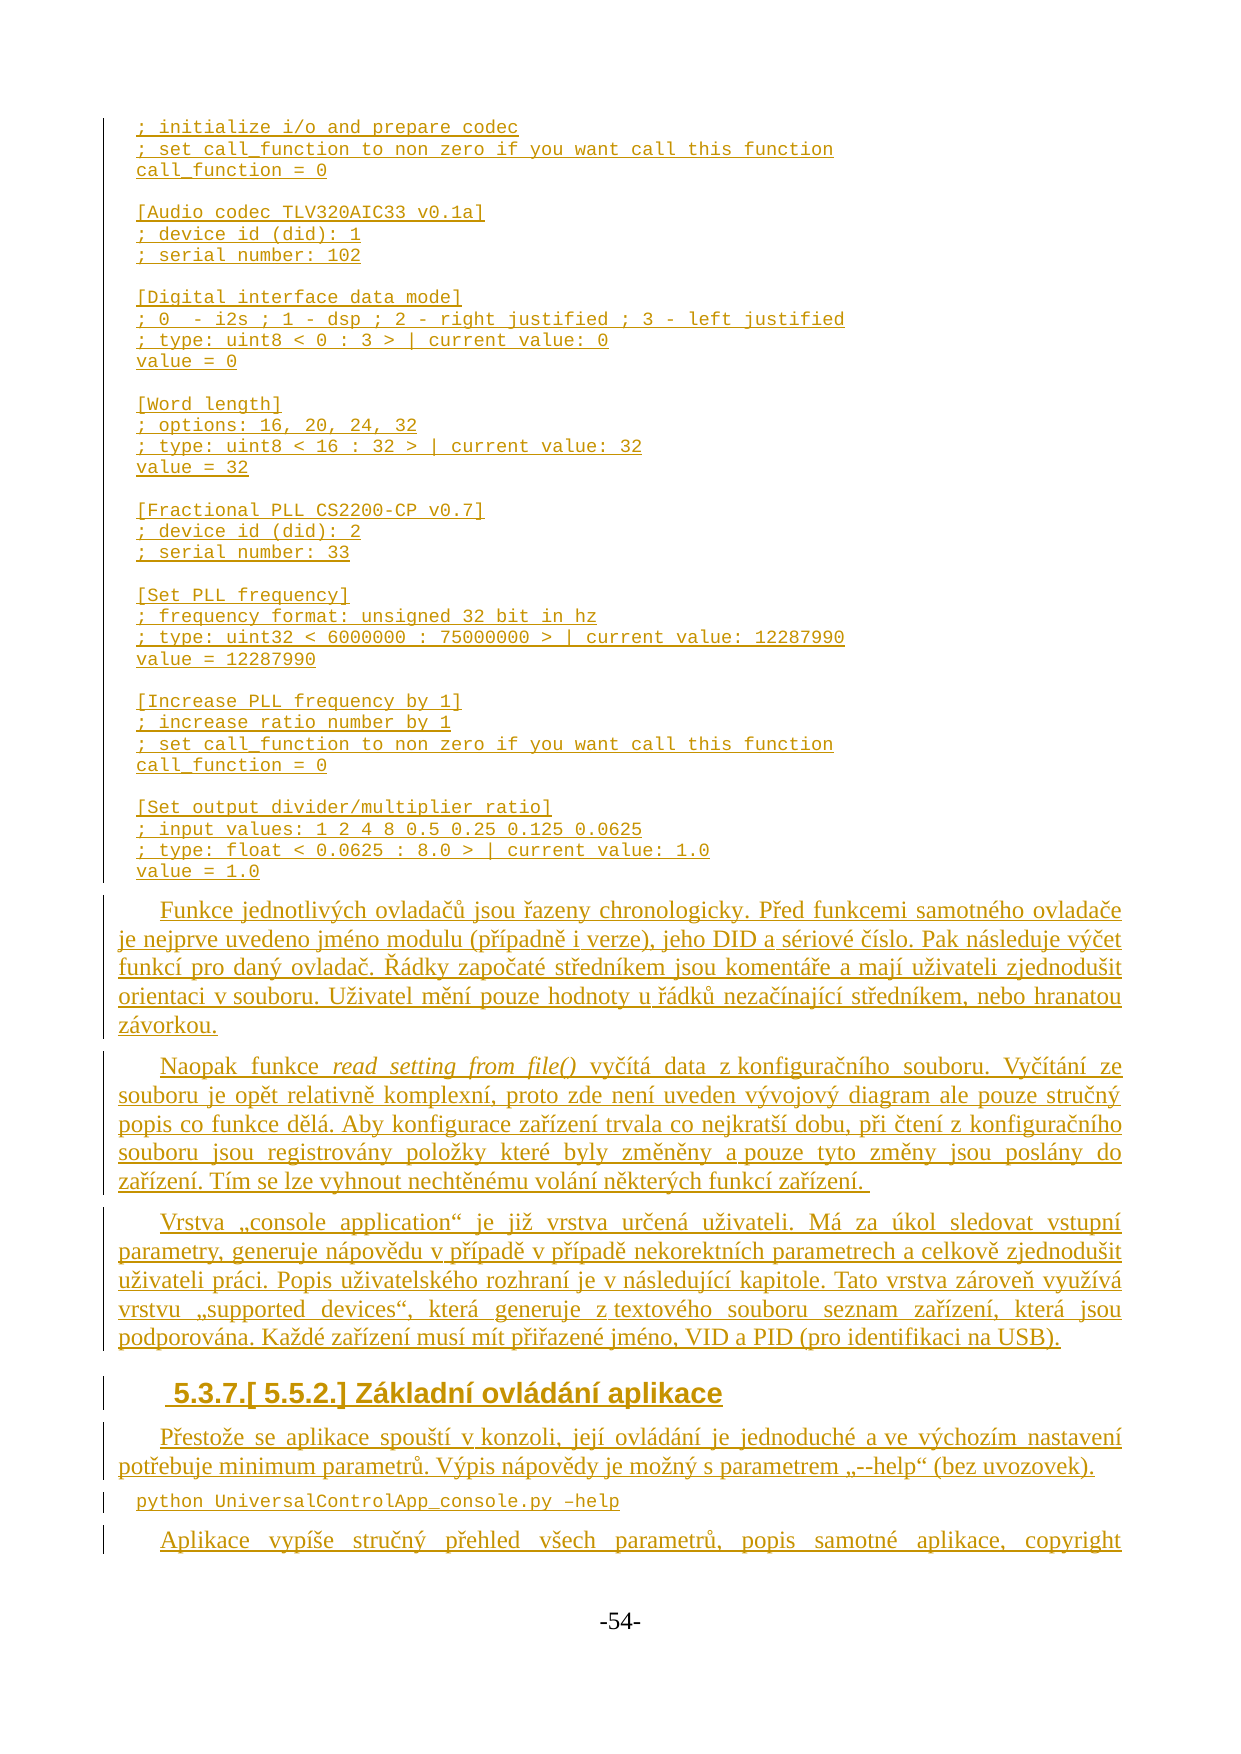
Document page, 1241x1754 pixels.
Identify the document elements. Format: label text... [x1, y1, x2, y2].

text podporována. Každé zařízení musí mít přiřazené jméno, VID a PID (pro identifikaci na USB). [118, 1320, 1122, 1351]
text ; frequency format: unsigned 32 bit in hz [136, 607, 1104, 628]
text ; type: uint32 < 6000000 : 75000000 > | current value: 12287990 [136, 628, 1104, 649]
text value = 32 [136, 458, 1104, 479]
text call_function = 0 [136, 161, 1104, 182]
text vrstvu „supported devices“, která generuje z textového souboru seznam zařízení, která jsou [118, 1291, 1122, 1319]
text souboru jsou registrovány položky které byly změněny a pouze tyto změny jsou poslány do [118, 1135, 1122, 1162]
text [Audio codec TLV320AIC33 v0.1a] [136, 203, 1104, 224]
text ; serial number: 33 [136, 543, 1104, 564]
text [Fractional PLL CS2200-CP v0.7] [136, 501, 1104, 522]
text Přestože se aplikace spouští v konzoli, její ovládání je jednoduché a ve výchozím nastavení potřebuje minimum parametrů. Výpis nápovědy je možný s parametrem „-⁠-⁠help“ (bez uvozovek). [118, 1422, 1122, 1480]
text funkcí pro daný ovladač. Řádky započaté středníkem jsou komentáře a mají uživateli zjednodušit [118, 950, 1122, 977]
text ; increase ratio number by 1 [136, 713, 1104, 734]
text Vrstva „console application“ je již vrstva určená uživateli. Má za úkol sledovat vstupní parametry, generuje nápovědu v případě v případě nekorektních parametrech a celkově zjednodušit [118, 1207, 1122, 1261]
text ; options: 16, 20, 24, 32 [136, 416, 1104, 437]
text value = 1.0 [136, 862, 1104, 883]
text ; type: uint8 < 0 : 3 > | current value: 0 [136, 331, 1104, 352]
text ; initialize i/o and prepare codec [136, 118, 1104, 139]
text [Digital interface data mode] [136, 288, 1104, 309]
text ; device id (did): 1 [136, 224, 1104, 246]
text python UniversalControlApp_console.py –help [136, 1492, 1104, 1513]
text call_function = 0 [136, 756, 1104, 777]
text [Set output divider/multiplier ratio] [136, 798, 1104, 819]
text [Increase PLL frequency by 1] [136, 692, 1104, 713]
text orientaci v souboru. Uživatel mění pouze hodnoty u řádků nezačínající středníkem, nebo hranatou [118, 979, 1122, 1006]
text ; set call_function to non zero if you want call this function [136, 734, 1104, 756]
text [Set PLL frequency] [136, 586, 1104, 607]
text [Word length] [136, 394, 1104, 416]
text value = 12287990 [136, 649, 1104, 671]
text uživateli práci. Popis uživatelského rozhraní je v následující kapitole. Tato vrstva zároveň využívá [118, 1262, 1122, 1290]
text value = 0 [136, 352, 1104, 373]
text ; serial number: 102 [136, 246, 1104, 267]
text Aplikace vypíše stručný přehled všech parametrů, popis samotné aplikace, copyright [118, 1525, 1122, 1554]
text ; input values: 1 2 4 8 0.5 0.25 0.125 0.0625 [136, 819, 1104, 841]
text závorkou. [118, 1007, 1122, 1039]
text ; type: uint8 < 16 : 32 > | current value: 32 [136, 437, 1104, 458]
text Funkce jednotlivých ovladačů jsou řazeny chronologicky. Před funkcemi samotného ovladače je nejprve uvedeno jméno modulu (případně i verze), jeho DID a sériové číslo. Pak následuje výčet [118, 895, 1122, 949]
text ; type: float < 0.0625 : 8.0 > | current value: 1.0 [136, 841, 1104, 862]
text ; device id (did): 2 [136, 522, 1104, 543]
text ; set call_function to non zero if you want call this function [136, 139, 1104, 161]
text zařízení. Tím se lze vyhnout nechtěnému volání některých funkcí zařízení. [118, 1163, 1122, 1195]
text Naopak funkce read_setting_from_file() vyčítá data z konfiguračního souboru. Vyčítání ze souboru je opět relativně komplexní, proto zde není uveden vývojový diagram ale pouze stručný popis co funkce dělá. Aby konfigurace zařízení trvala co nejkratší dobu, při čtení z konfiguračního [118, 1051, 1122, 1134]
subtitle Základní ovládání aplikace [163, 1376, 1122, 1410]
text ; 0 - i2s ; 1 - dsp ; 2 - right justified ; 3 - left justified [136, 309, 1104, 331]
